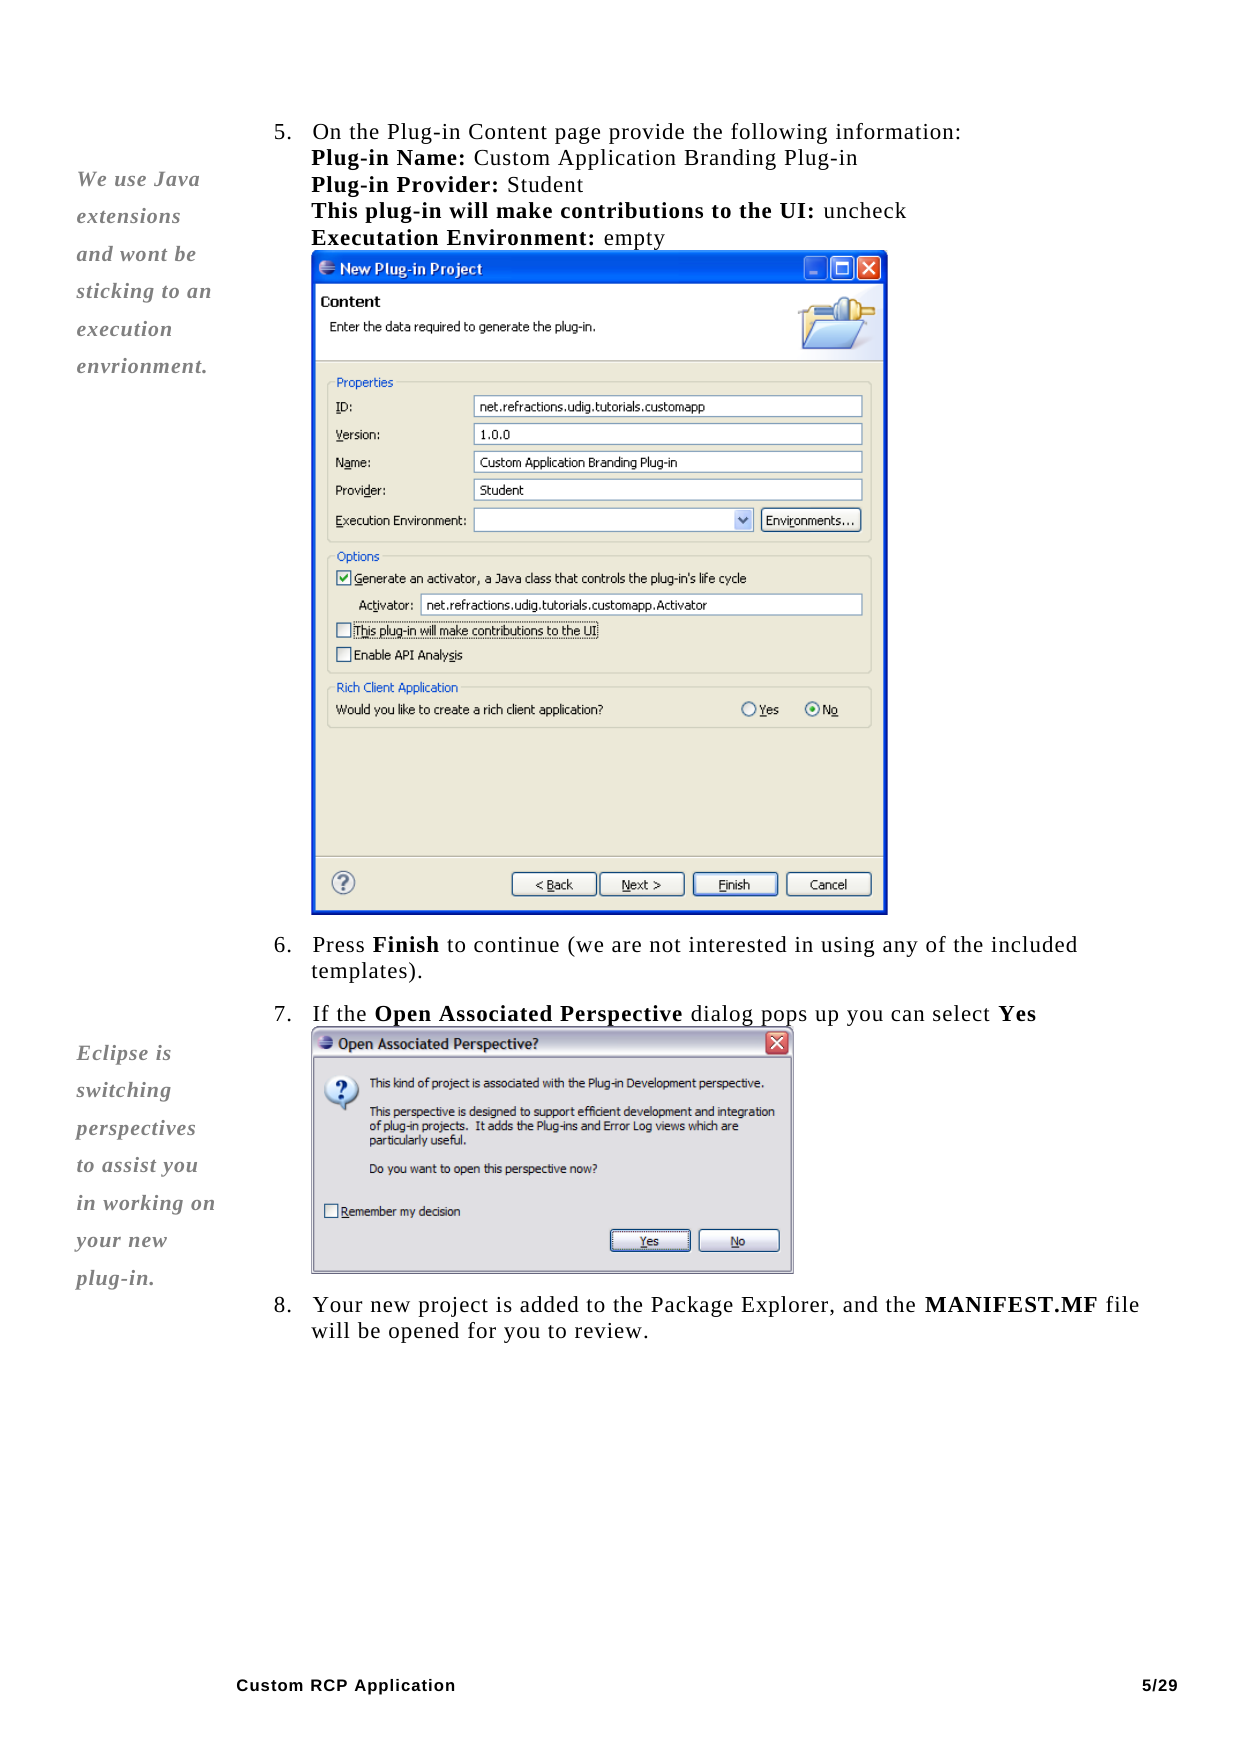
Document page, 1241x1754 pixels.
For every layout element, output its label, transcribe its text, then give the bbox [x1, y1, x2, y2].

list We use Java extensions and wont be sticking to an execution envrionment. [76, 154, 218, 379]
list If the Open Associated Perspective dialog pops up you can select Yes [274, 1000, 1181, 1026]
list On the Plug-in Content page provide the following information: Plug-in Name: Custom Application Branding Plug-in Plug-in Provider: Student This plug-in will make contributions to the UI: uncheck Executation Environment: empty [274, 118, 1181, 250]
picture [311, 1026, 794, 1274]
list Your new project is added to the Package Explorer, and the MANIFEST.MF file will be opened for you to review. [274, 1291, 1181, 1343]
list Eclipse is switching perspectives to assist you in working on your new plug-in. [76, 1027, 218, 1290]
picture [311, 250, 888, 915]
list Press Finish to continue (we are not interested in using any of the included templates). [274, 931, 1181, 983]
